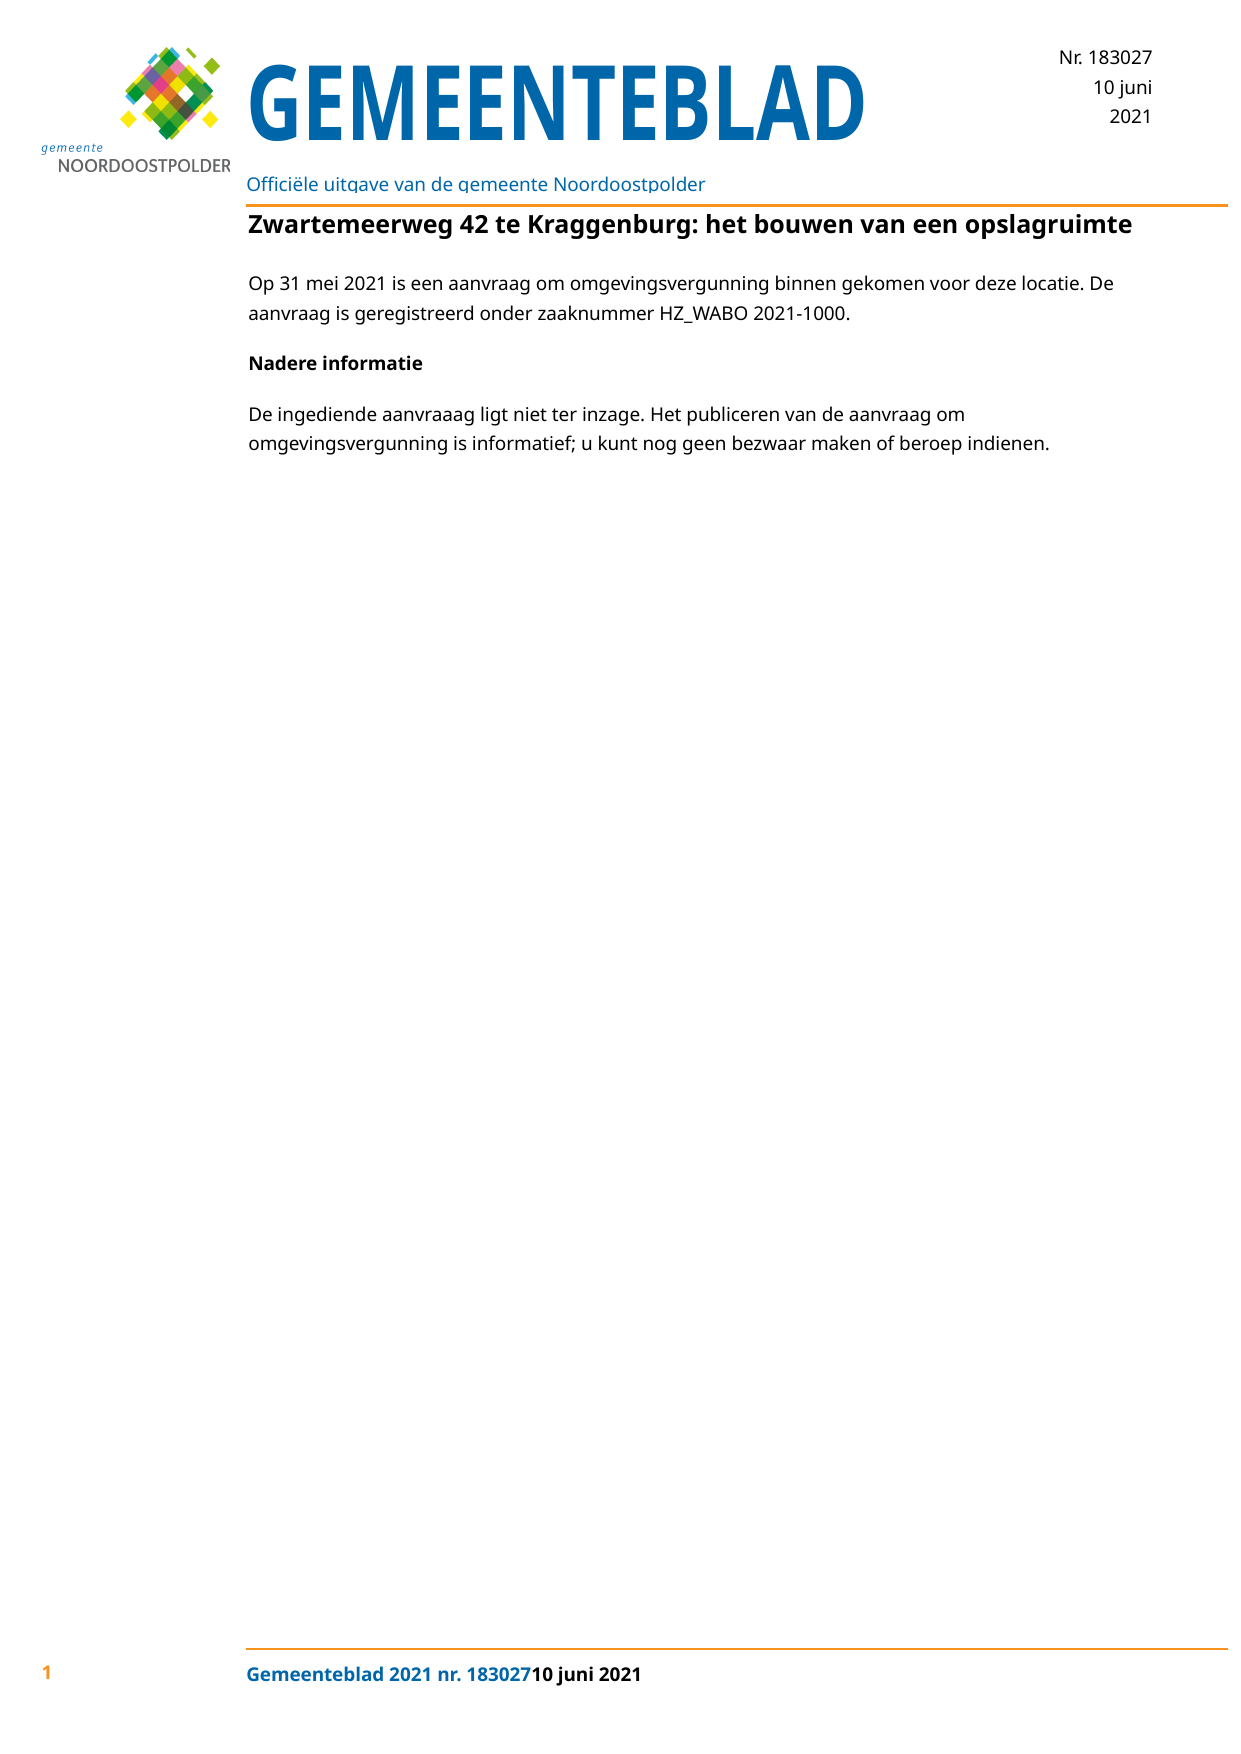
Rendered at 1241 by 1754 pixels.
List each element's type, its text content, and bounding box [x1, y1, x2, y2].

picture [41, 47, 231, 172]
text De ingediende aanvraaag ligt niet ter inzage. Het publiceren van de aanvraag om omgevingsvergunning is informatief; u kunt nog geen bezwaar maken of beroep indienen. [248, 401, 1152, 456]
text Zwartemeerweg 42 te Kraggenburg: het bouwen van een opslagruimte [248, 207, 1152, 241]
text Nadere informatie [248, 350, 1152, 376]
text Op 31 mei 2021 is een aanvraag om omgevingsvergunning binnen gekomen voor deze locatie. De aanvraag is geregistreerd onder zaaknummer HZ_WABO 2021-1000. [248, 270, 1152, 326]
